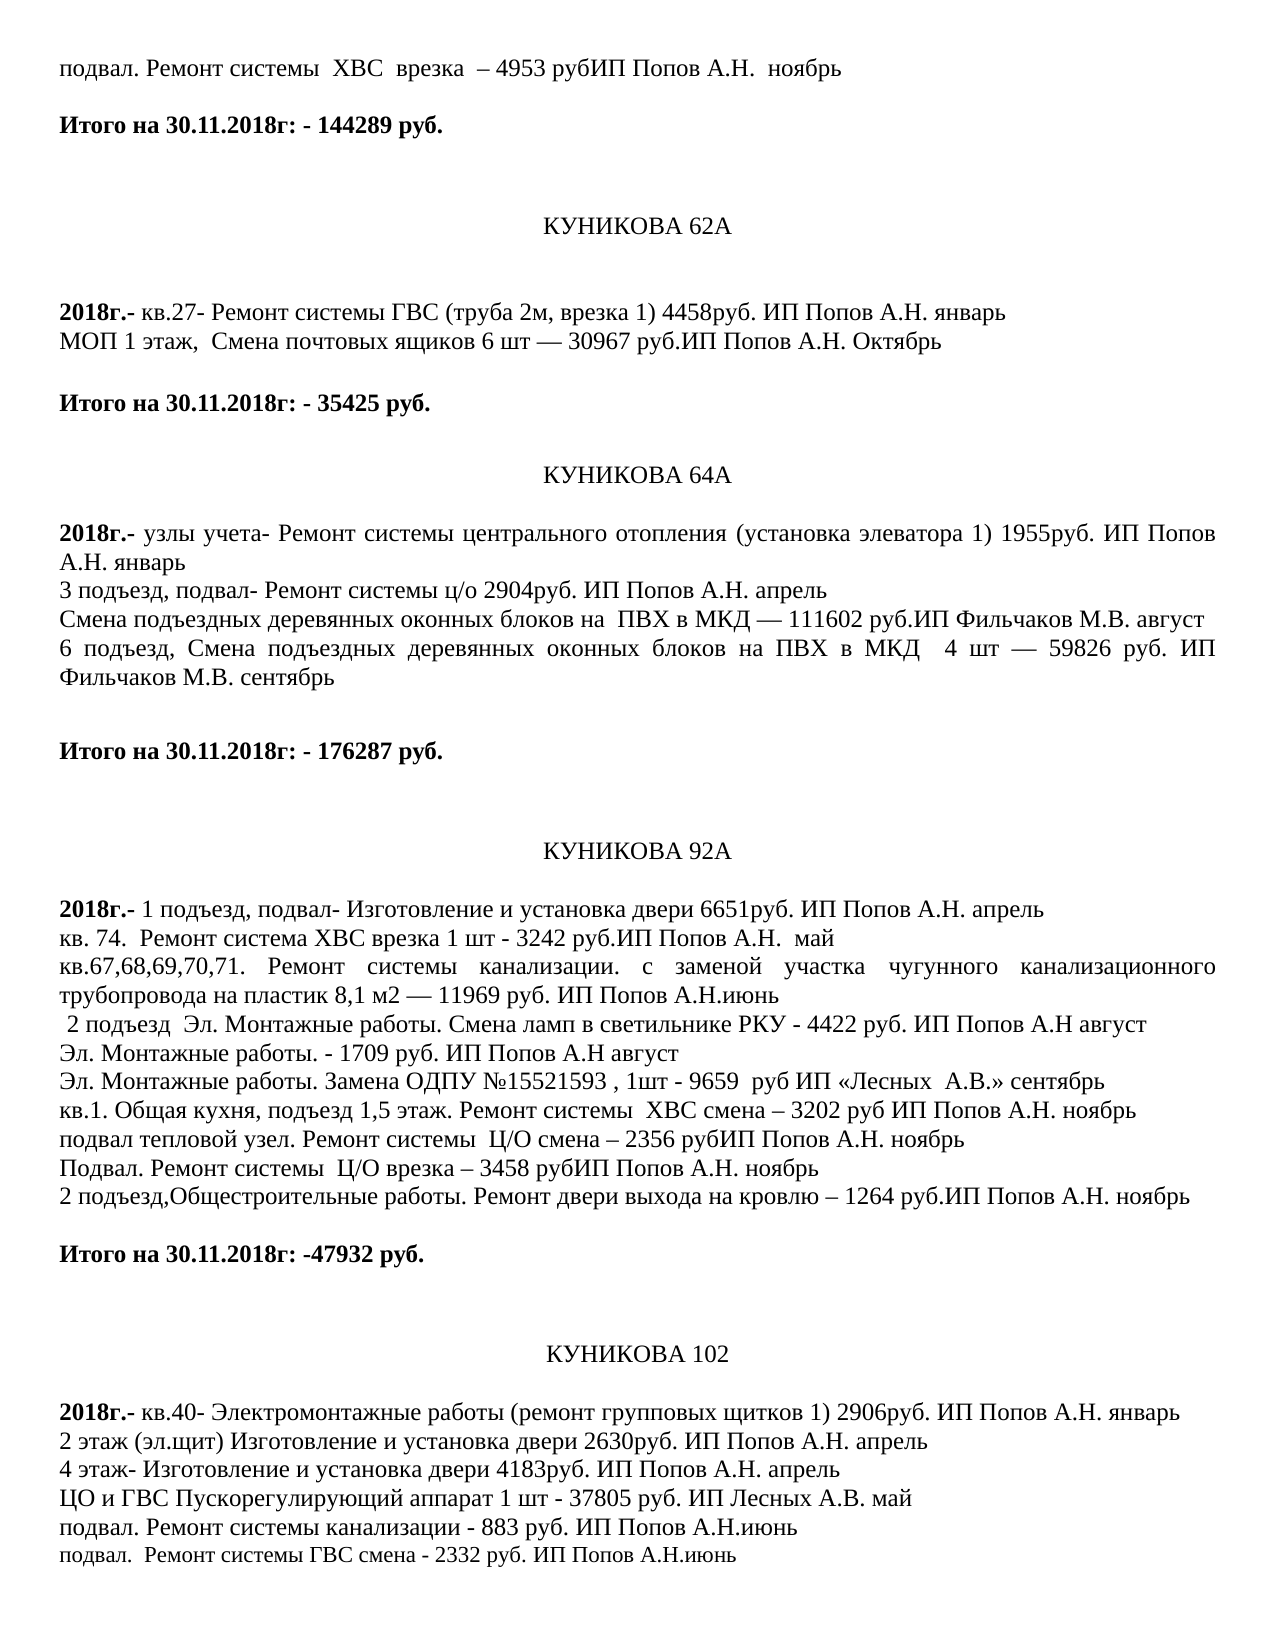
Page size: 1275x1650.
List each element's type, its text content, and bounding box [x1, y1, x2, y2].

text подвал. Ремонт системы ГВС смена - 2332 руб. ИП Попов А.Н.июнь [59, 1541, 1216, 1567]
text подвал. Ремонт системы канализации - 883 руб. ИП Попов А.Н.июнь [59, 1512, 1216, 1541]
text Эл. Монтажные работы. Замена ОДПУ №15521593 , 1шт - 9659 руб ИП «Лесных А.В.» сентябрь [59, 1066, 1216, 1095]
text 2018г.- узлы учета- Ремонт системы центрального отопления (установка элеватора 1) 1955руб. ИП Попов А.Н. январь [59, 518, 1216, 575]
text КУНИКОВА 92А [59, 836, 1216, 865]
text Смена подъездных деревянных оконных блоков на ПВХ в МКД — 111602 руб.ИП Фильчаков М.В. август [59, 604, 1216, 633]
text 2 подъезд,Общестроительные работы. Ремонт двери выхода на кровлю – 1264 руб.ИП Попов А.Н. ноябрь [59, 1181, 1216, 1210]
text 4 этаж- Изготовление и установка двери 4183руб. ИП Попов А.Н. апрель [59, 1454, 1216, 1483]
text ЦО и ГВС Пускорегулирующий аппарат 1 шт - 37805 руб. ИП Лесных А.В. май [59, 1483, 1216, 1512]
text кв.67,68,69,70,71. Ремонт системы канализации. с заменой участка чугунного канализационного трубопровода на пластик 8,1 м2 — 11969 руб. ИП Попов А.Н.июнь [59, 951, 1216, 1009]
text КУНИКОВА 64А [59, 460, 1216, 489]
text 2018г.- кв.40- Электромонтажные работы (ремонт групповых щитков 1) 2906руб. ИП Попов А.Н. январь [59, 1397, 1216, 1426]
text 2018г.- кв.27- Ремонт системы ГВС (труба 2м, врезка 1) 4458руб. ИП Попов А.Н. январь [59, 297, 1216, 326]
text Подвал. Ремонт системы Ц/О врезка – 3458 рубИП Попов А.Н. ноябрь [59, 1153, 1216, 1181]
text 3 подъезд, подвал- Ремонт системы ц/о 2904руб. ИП Попов А.Н. апрель [59, 575, 1216, 604]
text Эл. Монтажные работы. - 1709 руб. ИП Попов А.Н август [59, 1038, 1216, 1066]
text Итого на 30.11.2018г: - 176287 руб. [59, 736, 1216, 764]
text КУНИКОВА 62А [59, 211, 1216, 240]
text 2 подъезд Эл. Монтажные работы. Смена ламп в светильнике РКУ - 4422 руб. ИП Попов А.Н август [59, 1009, 1216, 1038]
text Итого на 30.11.2018г: -47932 руб. [59, 1239, 1216, 1268]
text кв.1. Общая кухня, подъезд 1,5 этаж. Ремонт системы ХВС смена – 3202 руб ИП Попов А.Н. ноябрь [59, 1095, 1216, 1124]
text 2018г.- 1 подъезд, подвал- Изготовление и установка двери 6651руб. ИП Попов А.Н. апрель [59, 894, 1216, 923]
text Итого на 30.11.2018г: - 144289 руб. [59, 111, 1216, 139]
text КУНИКОВА 102 [59, 1339, 1216, 1368]
text 2 этаж (эл.щит) Изготовление и установка двери 2630руб. ИП Попов А.Н. апрель [59, 1426, 1216, 1454]
text 6 подъезд, Смена подъездных деревянных оконных блоков на ПВХ в МКД 4 шт — 59826 руб. ИП Фильчаков М.В. сентябрь [59, 633, 1216, 690]
text подвал. Ремонт системы ХВС врезка – 4953 рубИП Попов А.Н. ноябрь [59, 53, 1216, 82]
text Итого на 30.11.2018г: - 35425 руб. [59, 388, 1216, 417]
text МОП 1 этаж, Смена почтовых ящиков 6 шт — 30967 руб.ИП Попов А.Н. Октябрь [59, 326, 1216, 355]
text кв. 74. Ремонт система ХВС врезка 1 шт - 3242 руб.ИП Попов А.Н. май [59, 923, 1216, 951]
text подвал тепловой узел. Ремонт системы Ц/О смена – 2356 рубИП Попов А.Н. ноябрь [59, 1124, 1216, 1153]
